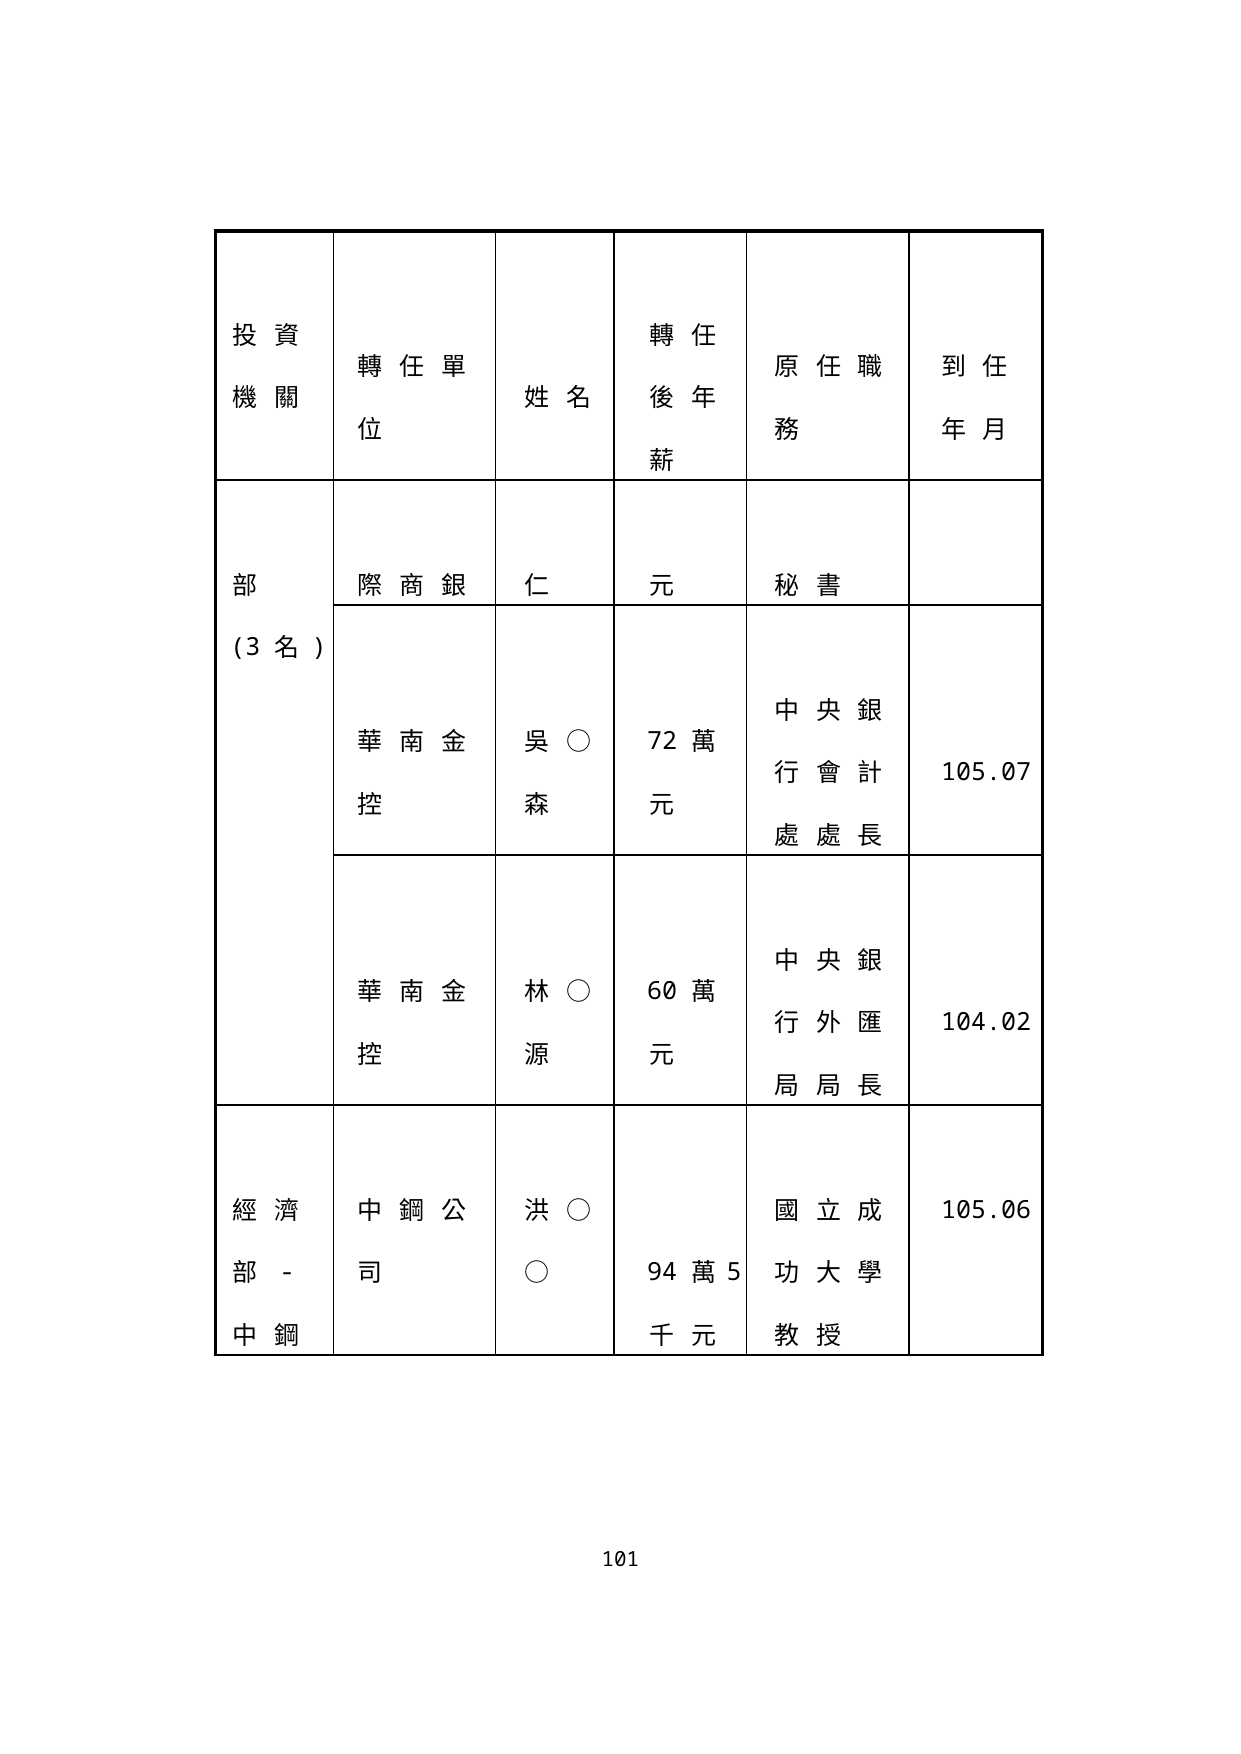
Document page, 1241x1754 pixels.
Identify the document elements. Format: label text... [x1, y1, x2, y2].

table_cell 洪○○ [496, 1106, 613, 1354]
table_header 轉任單位 [334, 233, 495, 479]
table_cell 華南金控 [334, 606, 495, 854]
table_cell 104.02 [910, 856, 1041, 1104]
table_cell [910, 481, 1041, 604]
table_cell 105.07 [910, 606, 1041, 854]
table_header 姓名 [496, 233, 613, 479]
table_cell 元 [615, 481, 746, 604]
table_cell 部 (3名) [217, 481, 333, 1104]
table_header 原任職務 [747, 233, 908, 479]
table_cell 秘書 [747, 481, 908, 604]
table_header 到任年月 [910, 233, 1041, 479]
table_header 投資機關 [217, 233, 333, 479]
table_cell 60萬元 [615, 856, 746, 1104]
table_header 轉任後年薪 [615, 233, 746, 479]
table_cell 中央銀行外匯局局長 [747, 856, 908, 1104]
table_cell 林○源 [496, 856, 613, 1104]
table_cell 經濟部-中鋼 [217, 1106, 333, 1354]
table_cell 105.06 [910, 1106, 1041, 1354]
table_cell 華南金控 [334, 856, 495, 1104]
table_cell 72萬元 [615, 606, 746, 854]
table_cell 國立成功大學教授 [747, 1106, 908, 1354]
table_cell 94萬5千元 [615, 1106, 746, 1354]
table_cell 仁 [496, 481, 613, 604]
table_cell 際商銀 [334, 481, 495, 604]
table_cell 中鋼公司 [334, 1106, 495, 1354]
table_cell 吳○森 [496, 606, 613, 854]
table_cell 中央銀行會計處處長 [747, 606, 908, 854]
